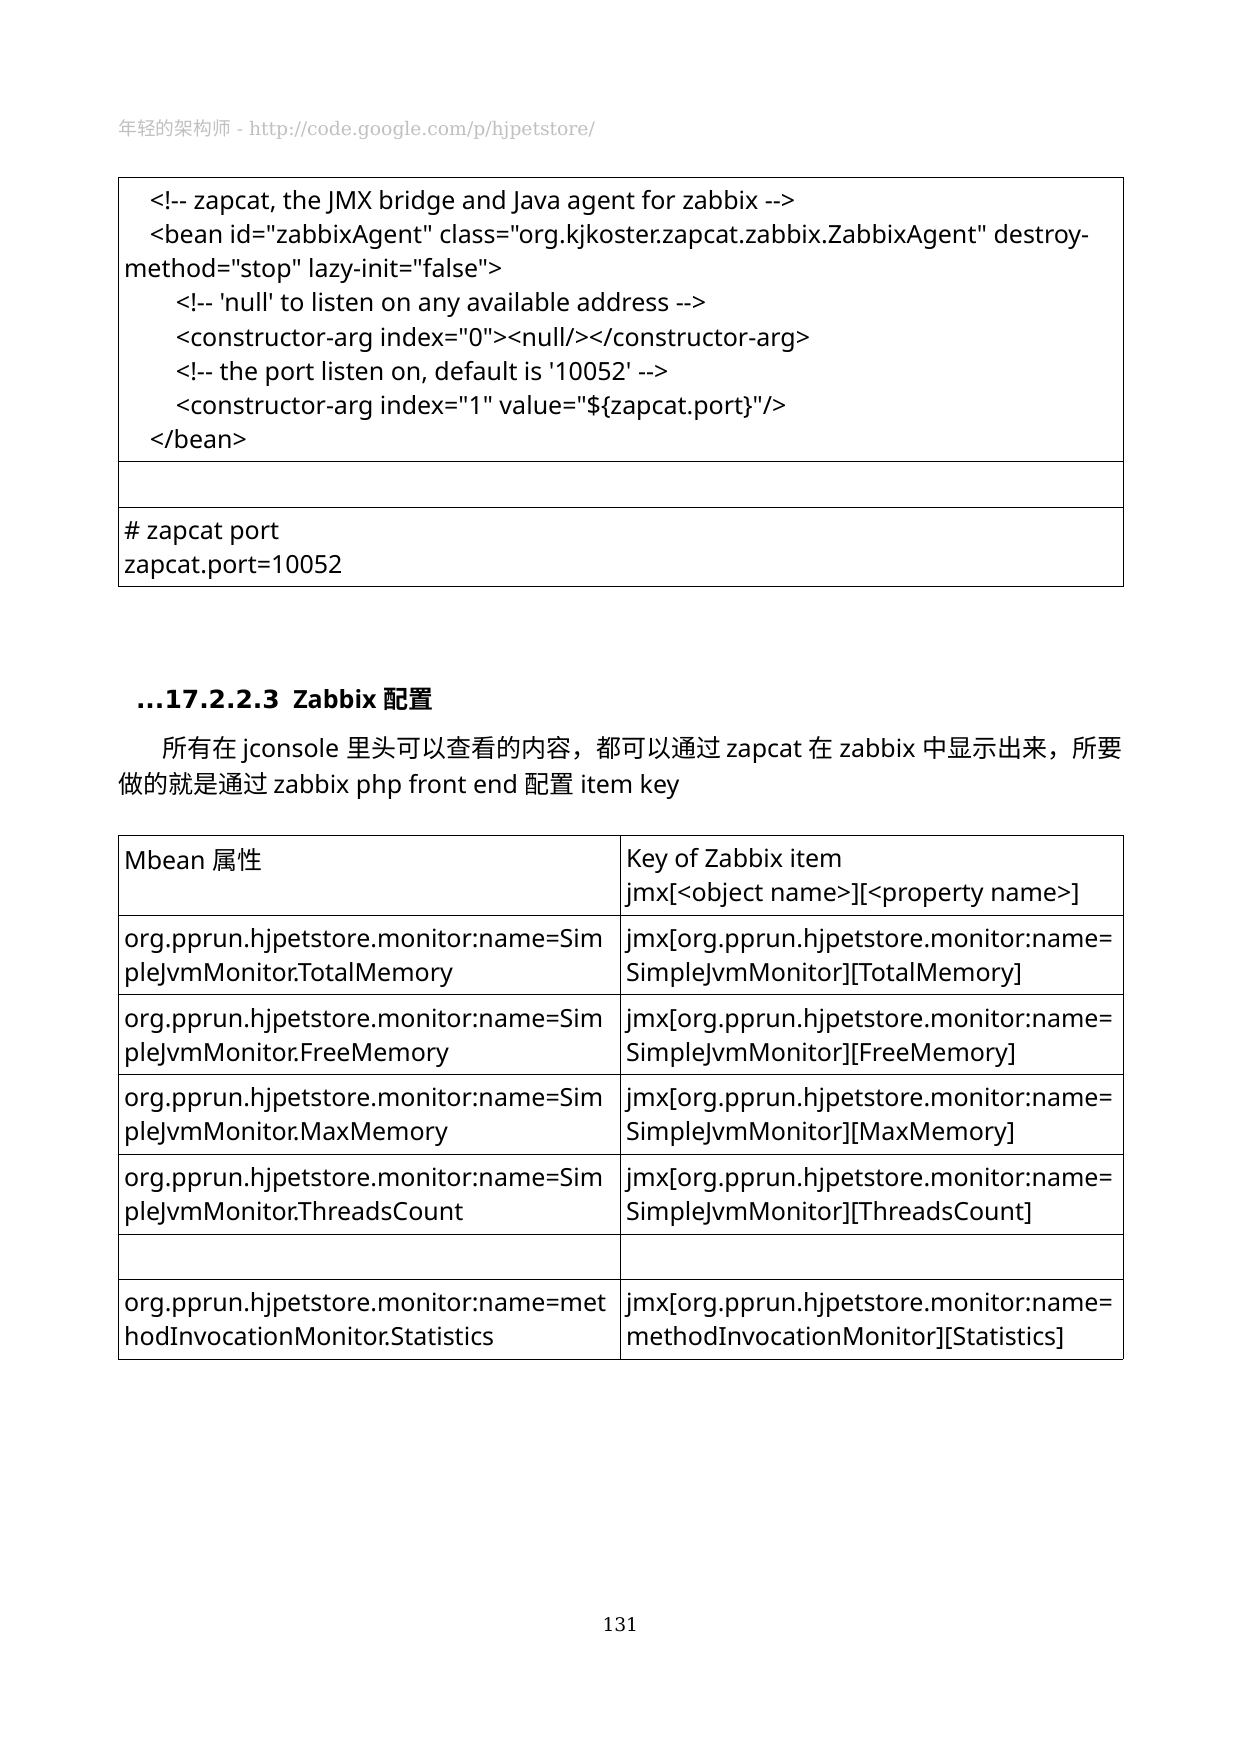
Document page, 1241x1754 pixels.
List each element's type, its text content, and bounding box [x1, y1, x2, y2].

table_cell jmx[org.pprun.hjpetstore.monitor:name=SimpleJvmMonitor][FreeMemory] [621, 995, 1123, 1074]
subtitle Zabbix 配置 [136, 680, 1122, 716]
table_cell jmx[org.pprun.hjpetstore.monitor:name=methodInvocationMonitor][Statistics] [621, 1280, 1123, 1359]
table_cell [621, 1235, 1123, 1279]
text 所有在 jconsole 里头可以查看的内容，都可以通过zapcat 在 zabbix 中显示出来，所要做的就是通过zabbix php front end 配置 item key [118, 728, 1122, 801]
table_cell # zapcat port zapcat.port=10052 [119, 508, 1123, 586]
table_cell jmx[org.pprun.hjpetstore.monitor:name=SimpleJvmMonitor][MaxMemory] [621, 1075, 1123, 1154]
table_cell org.pprun.hjpetstore.monitor:name=SimpleJvmMonitor.MaxMemory [119, 1075, 620, 1154]
table_header Key of Zabbix item jmx[<object name>][<property name>] [621, 836, 1123, 915]
table_cell jmx[org.pprun.hjpetstore.monitor:name=SimpleJvmMonitor][TotalMemory] [621, 916, 1123, 994]
table_cell org.pprun.hjpetstore.monitor:name=SimpleJvmMonitor.FreeMemory [119, 995, 620, 1074]
table_cell [119, 462, 1123, 507]
table_header Mbean 属性 [119, 836, 620, 915]
table_cell jmx[org.pprun.hjpetstore.monitor:name=SimpleJvmMonitor][ThreadsCount] [621, 1155, 1123, 1233]
table_cell <!-- zapcat, the JMX bridge and Java agent for zabbix --> <bean id="zabbixAgent" class="org.kjkoster.zapcat.zabbix.ZabbixAgent" destroy-method="stop" lazy-init="false"> <!-- 'null' to listen on any available address --> <constructor-arg index="0"><null/></constructor-arg> <!-- the port listen on, default is '10052' --> <constructor-arg index="1" value="${zapcat.port}"/> </bean> [119, 178, 1123, 461]
table_cell org.pprun.hjpetstore.monitor:name=SimpleJvmMonitor.TotalMemory [119, 916, 620, 994]
table_cell org.pprun.hjpetstore.monitor:name=methodInvocationMonitor.Statistics [119, 1280, 620, 1359]
table_cell [119, 1235, 620, 1279]
table_cell org.pprun.hjpetstore.monitor:name=SimpleJvmMonitor.ThreadsCount [119, 1155, 620, 1233]
